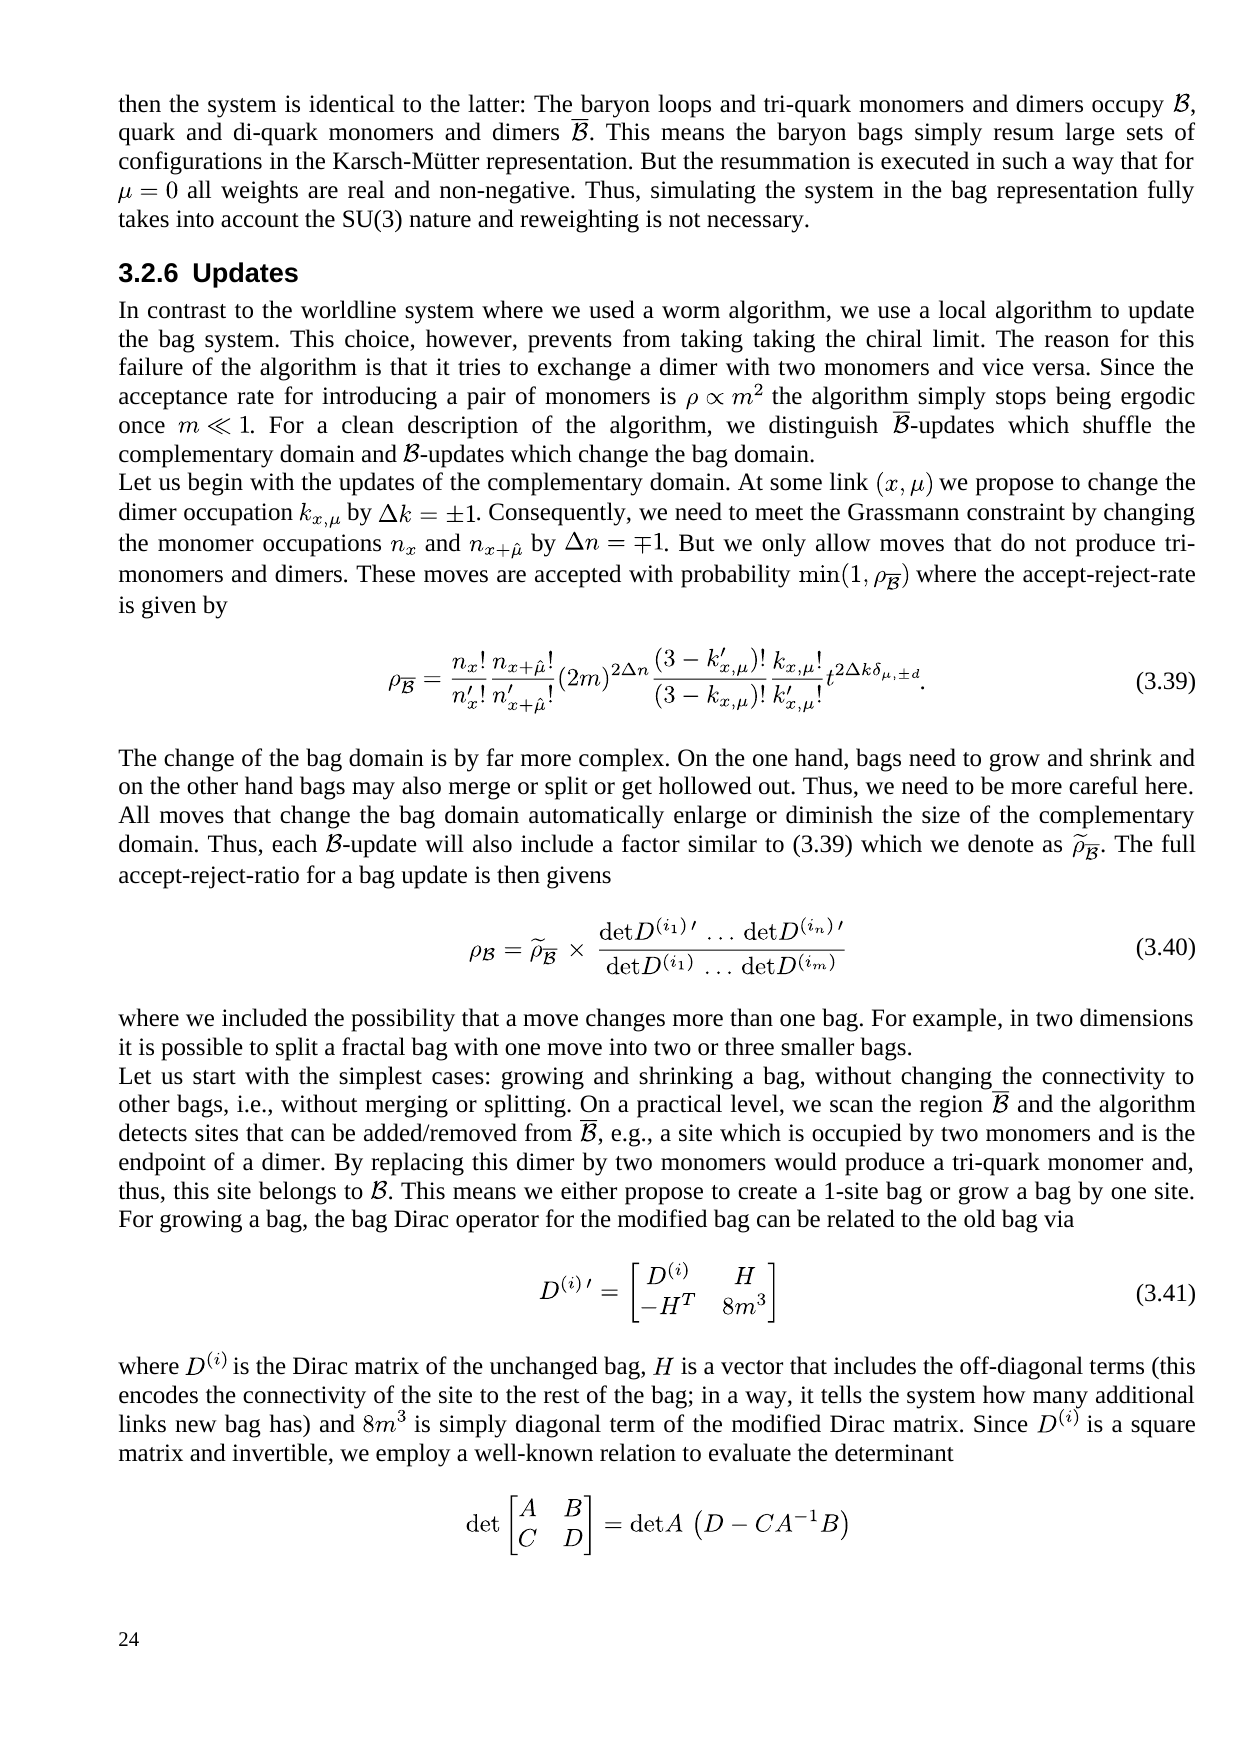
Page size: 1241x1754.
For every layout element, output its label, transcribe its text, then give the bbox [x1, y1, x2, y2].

text . (3.39) [536, 647, 1196, 714]
text Let us begin with the updates of the complementary domain. At some link we propose to change the dimer occupation by . Consequently, we need to meet the Grassmann constraint by changing the monomer occupations and by . But we only allow moves that do not produce tri-monomers and dimers. These moves are accepted with probability where the accept-reject-rate is given by [118, 467, 1196, 618]
text [118, 647, 660, 714]
text The change of the bag domain is by far more complex. On the one hand, bags need to grow and shrink and on the other hand bags may also merge or split or get hollowed out. Thus, we need to be more careful here. All moves that change the bag domain automatically enlarge or diminish the size of the complementary domain. Thus, each -update will also include a factor similar to (3.39) which we denote as . The full accept-reject-ratio for a bag update is then givens [118, 743, 1196, 889]
text where we included the possibility that a move changes more than one bag. For example, in two dimensions it is possible to split a fractal bag with one move into two or three smaller bags. [118, 1003, 1196, 1061]
text then the system is identical to the latter: The baryon loops and tri-quark monomers and dimers occupy , quark and di-quark monomers and dimers . This means the baryon bags simply resum large sets of configurations in the Karsch-Mütter representation. But the resummation is executed in such a way that for all weights are real and non-negative. Thus, simulating the system in the bag representation fully takes into account the SU(3) nature and reweighting is not necessary. [118, 89, 1196, 232]
text Let us start with the simplest cases: growing and shrinking a bag, without changing the connectivity to other bags, i.e., without merging or splitting. On a practical level, we scan the region and the algorithm detects sites that can be added/removed from , e.g., a site which is occupied by two monomers and is the endpoint of a dimer. By replacing this dimer by two monomers would produce a tri-quark monomer and, thus, this site belongs to . This means we either propose to create a 1-site bag or grow a bag by one site. For growing a bag, the bag Dirac operator for the modified bag can be related to the old bag via [118, 1061, 1196, 1233]
text (3.40) [829, 917, 1196, 974]
subtitle Updates [118, 257, 1196, 289]
text [118, 917, 660, 974]
text (3.41) [775, 1262, 1196, 1323]
text In contrast to the worldline system where we used a worm algorithm, we use a local algorithm to update the bag system. This choice, however, prevents from taking taking the chiral limit. The reason for this failure of the algorithm is that it tries to exchange a dimer with two monomers and vice versa. Since the acceptance rate for introducing a pair of monomers is the algorithm simply stops being ergodic once . For a clean description of the algorithm, we distinguish -updates which shuffle the complementary domain and -updates which change the bag domain. [118, 295, 1196, 467]
text [118, 1262, 632, 1323]
text where is the Dirac matrix of the unchanged bag, is a vector that includes the off-diagonal terms (this encodes the connectivity of the site to the rest of the bag; in a way, it tells the system how many additional links new bag has) and is simply diagonal term of the modified Dirac matrix. Since is a square matrix and invertible, we employ a well-known relation to evaluate the determinant [118, 1351, 1196, 1467]
